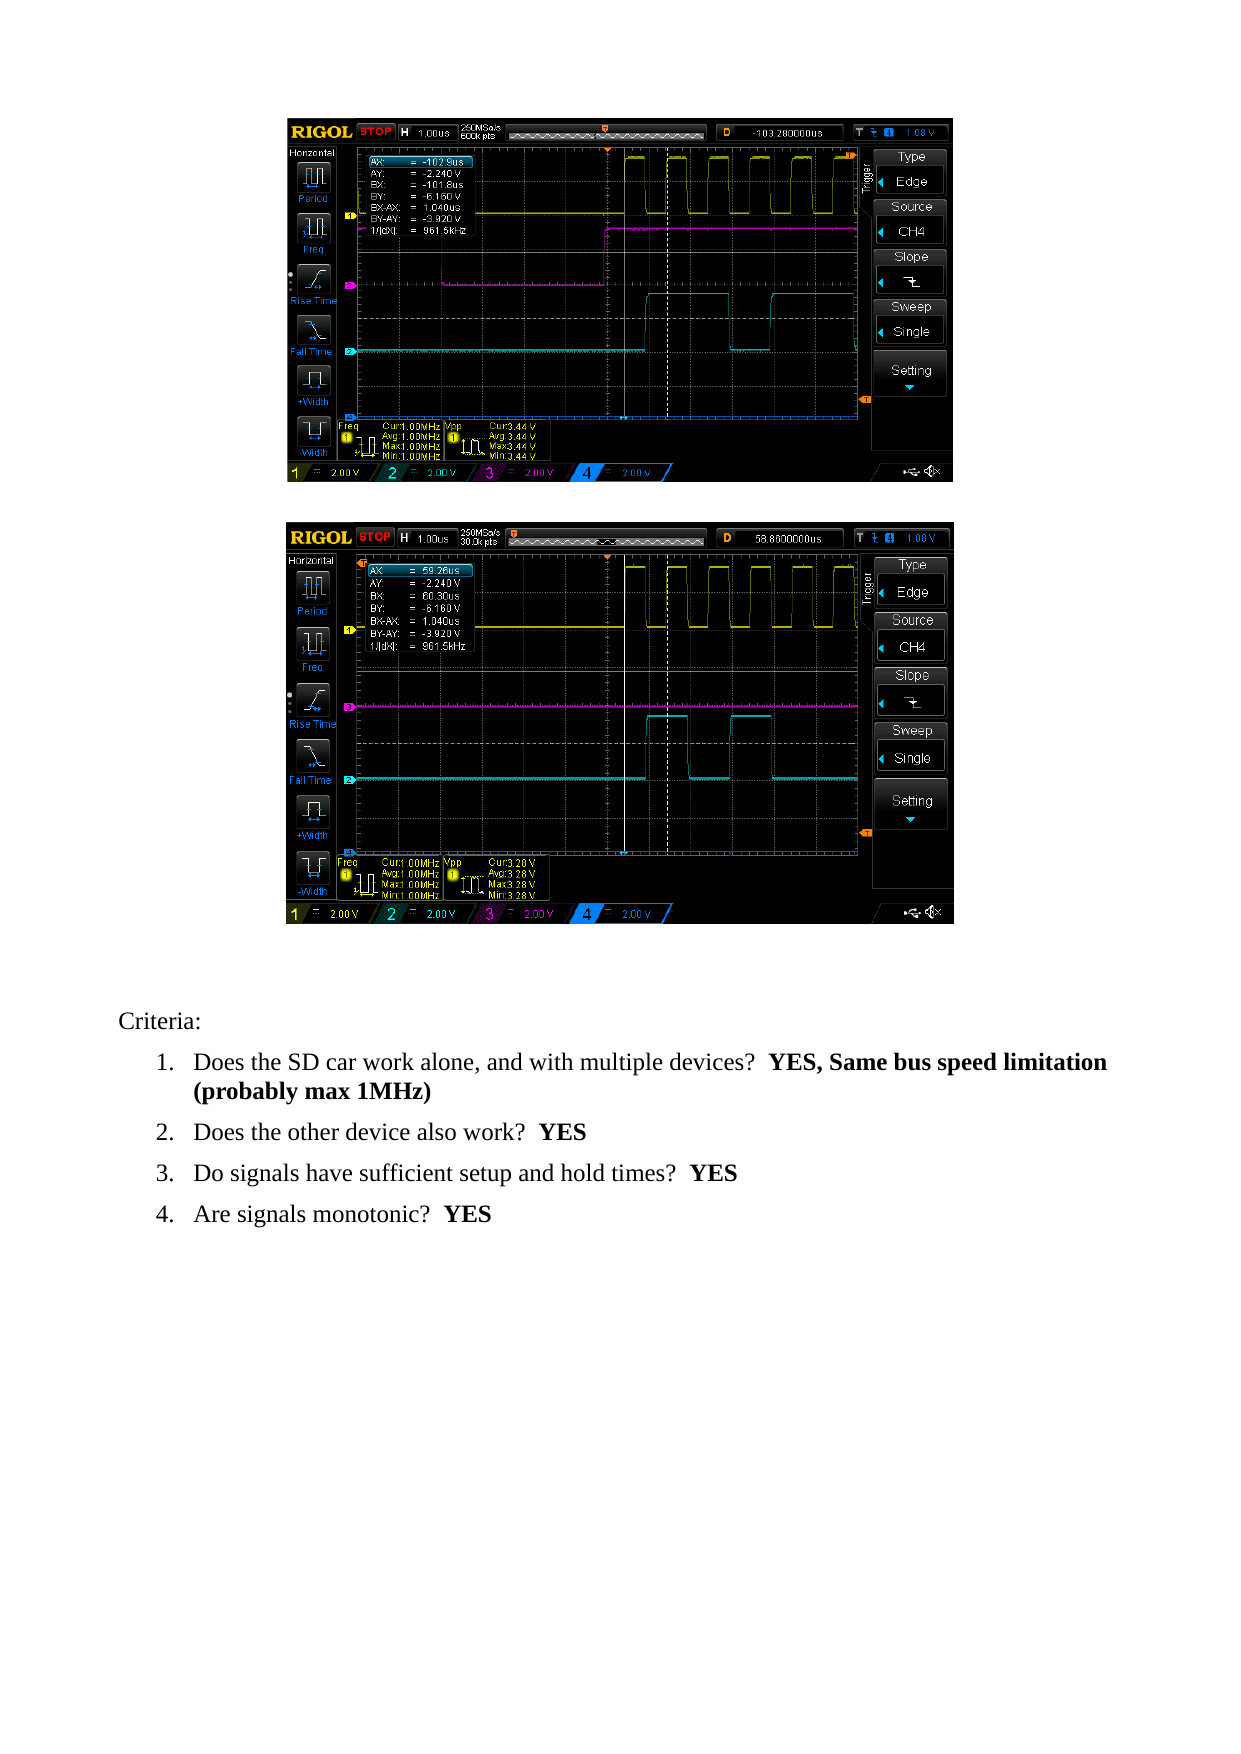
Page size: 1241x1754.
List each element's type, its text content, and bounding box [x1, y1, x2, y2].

list Does the SD car work alone, and with multiple devices? YES, Same bus speed limitation (probably max 1MHz) [156, 1047, 1122, 1104]
text Criteria: [118, 1006, 1122, 1034]
list Does the other device also work? YES [156, 1117, 1122, 1146]
list Are signals monotonic? YES [156, 1199, 1122, 1228]
picture [286, 522, 954, 924]
list Do signals have sufficient setup and hold times? YES [156, 1158, 1122, 1187]
picture [287, 118, 953, 482]
